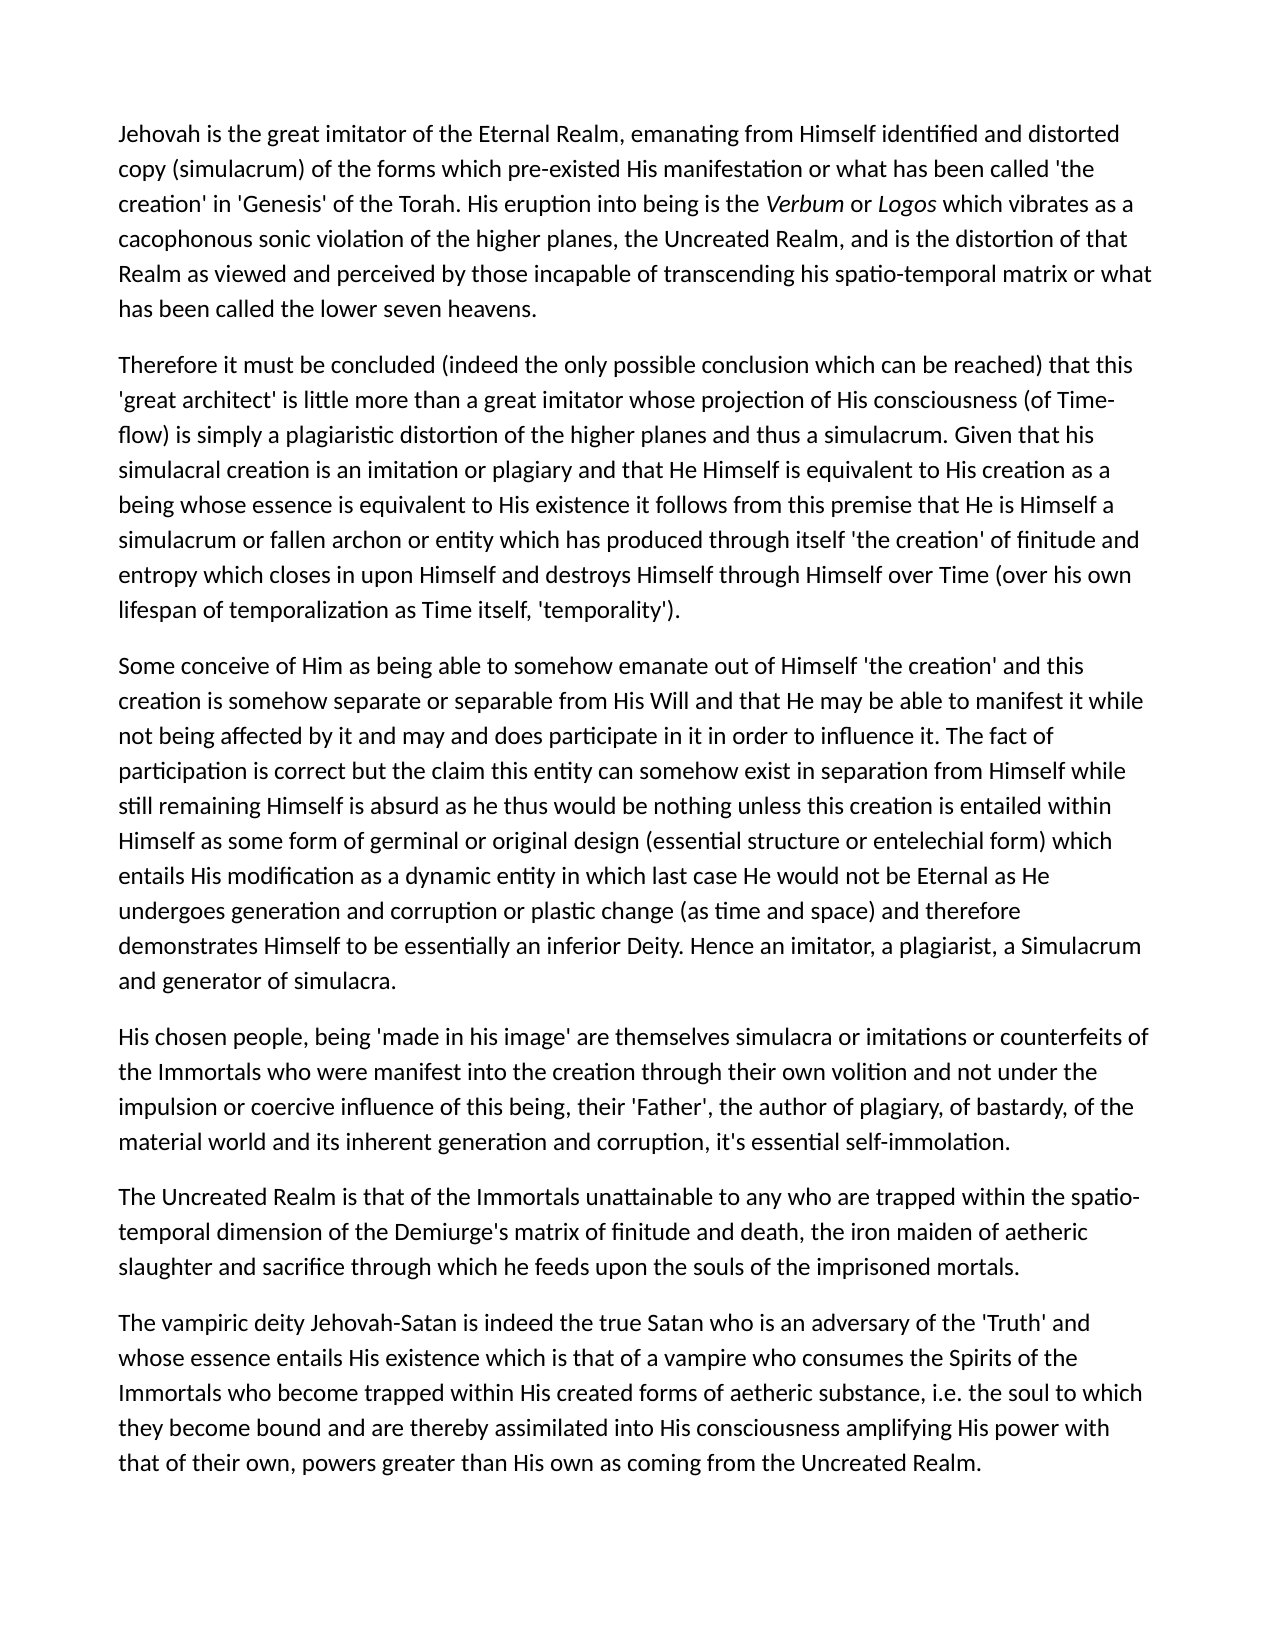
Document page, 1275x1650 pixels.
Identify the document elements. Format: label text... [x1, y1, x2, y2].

text The Uncreated Realm is that of the Immortals unattainable to any who are trapped within the spatio-temporal dimension of the Demiurge's matrix of finitude and death, the iron maiden of aetheric slaughter and sacrifice through which he feeds upon the souls of the imprisoned mortals. [118, 1181, 1157, 1282]
text The vampiric deity Jehovah-Satan is indeed the true Satan who is an adversary of the 'Truth' and whose essence entails His existence which is that of a vampire who consumes the Spirits of the Immortals who become trapped within His created forms of aetheric substance, i.e. the soul to which they become bound and are thereby assimilated into His consciousness amplifying His power with that of their own, powers greater than His own as coming from the Uncreated Realm. [118, 1307, 1157, 1478]
text Jehovah is the great imitator of the Eternal Realm, emanating from Himself identified and distorted copy (simulacrum) of the forms which pre-existed His manifestation or what has been called 'the creation' in 'Genesis' of the Torah. His eruption into being is the Verbum or Logos which vibrates as a cacophonous sonic violation of the higher planes, the Uncreated Realm, and is the distortion of that Realm as viewed and perceived by those incapable of transcending his spatio-temporal matrix or what has been called the lower seven heavens. [118, 118, 1157, 324]
text Some conceive of Him as being able to somehow emanate out of Himself 'the creation' and this creation is somehow separate or separable from His Will and that He may be able to manifest it while not being affected by it and may and does participate in it in order to influence it. The fact of participation is correct but the claim this entity can somehow exist in separation from Himself while still remaining Himself is absurd as he thus would be nothing unless this creation is entailed within Himself as some form of germinal or original design (essential structure or entelechial form) which entails His modification as a dynamic entity in which last case He would not be Eternal as He undergoes generation and corruption or plastic change (as time and space) and therefore demonstrates Himself to be essentially an inferior Deity. Hence an imitator, a plagiarist, a Simulacrum and generator of simulacra. [118, 650, 1157, 995]
text His chosen people, being 'made in his image' are themselves simulacra or imitations or counterfeits of the Immortals who were manifest into the creation through their own volition and not under the impulsion or coercive influence of this being, their 'Father', the author of plagiary, of bastardy, of the material world and its inherent generation and corruption, it's essential self-immolation. [118, 1021, 1157, 1156]
text Therefore it must be concluded (indeed the only possible conclusion which can be reached) that this 'great architect' is little more than a great imitator whose projection of His consciousness (of Time-flow) is simply a plagiaristic distortion of the higher planes and thus a simulacrum. Given that his simulacral creation is an imitation or plagiary and that He Himself is equivalent to His creation as a being whose essence is equivalent to His existence it follows from this premise that He is Himself a simulacrum or fallen archon or entity which has produced through itself 'the creation' of finitude and entropy which closes in upon Himself and destroys Himself through Himself over Time (over his own lifespan of temporalization as Time itself, 'temporality'). [118, 349, 1157, 624]
